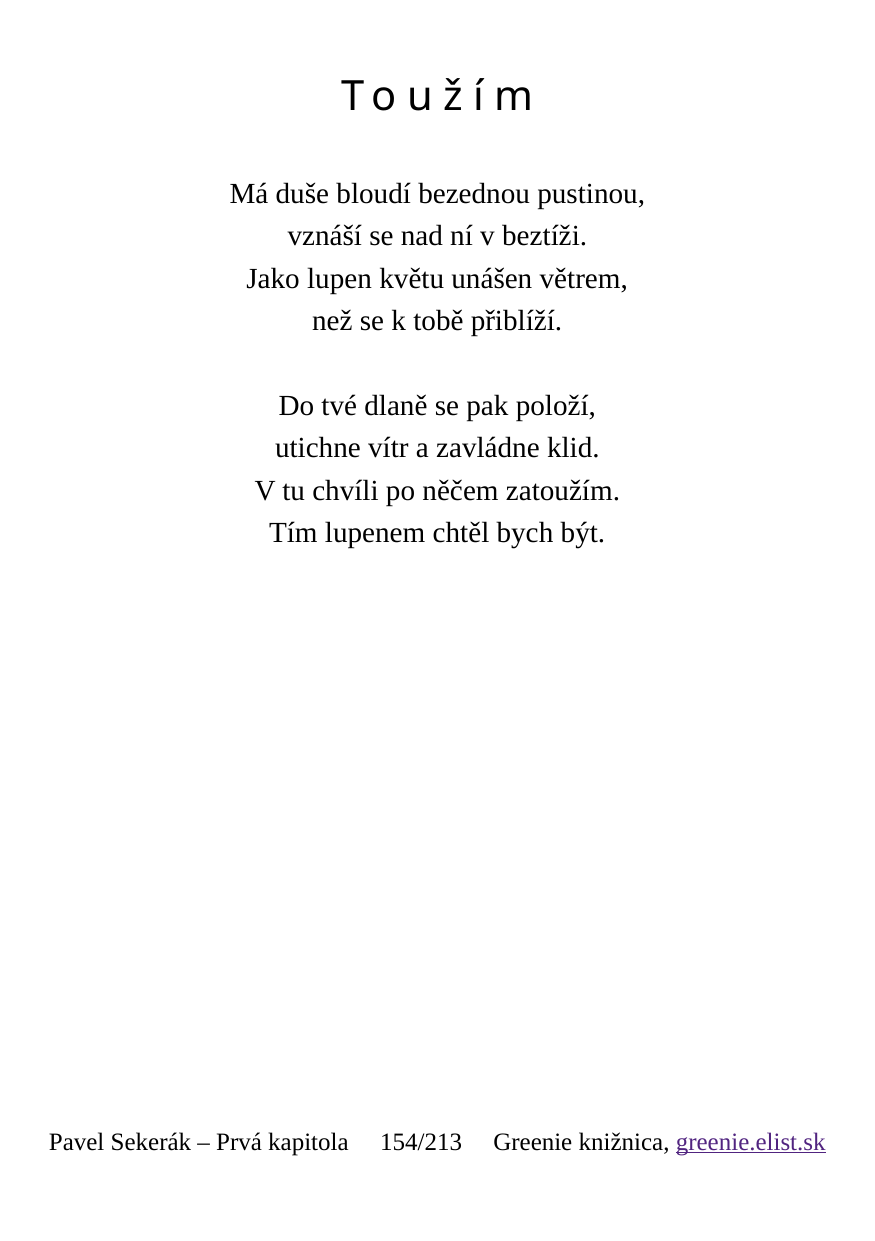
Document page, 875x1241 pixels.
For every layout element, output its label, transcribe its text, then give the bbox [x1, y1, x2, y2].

text Má duše bloudí bezednou pustinou, [41, 176, 833, 209]
text Do tvé dlaně se pak položí, [41, 388, 833, 422]
text utichne vítr a zavládne klid. [41, 430, 833, 464]
text vznáší se nad ní v beztíži. [41, 218, 833, 252]
text Jako lupen květu unášen větrem, [41, 261, 833, 294]
text než se k tobě přiblíží. [41, 303, 833, 337]
text Tím lupenem chtěl bych být. [41, 515, 833, 549]
text V tu chvíli po něčem zatoužím. [41, 473, 833, 506]
subtitle Toužím [41, 66, 833, 123]
